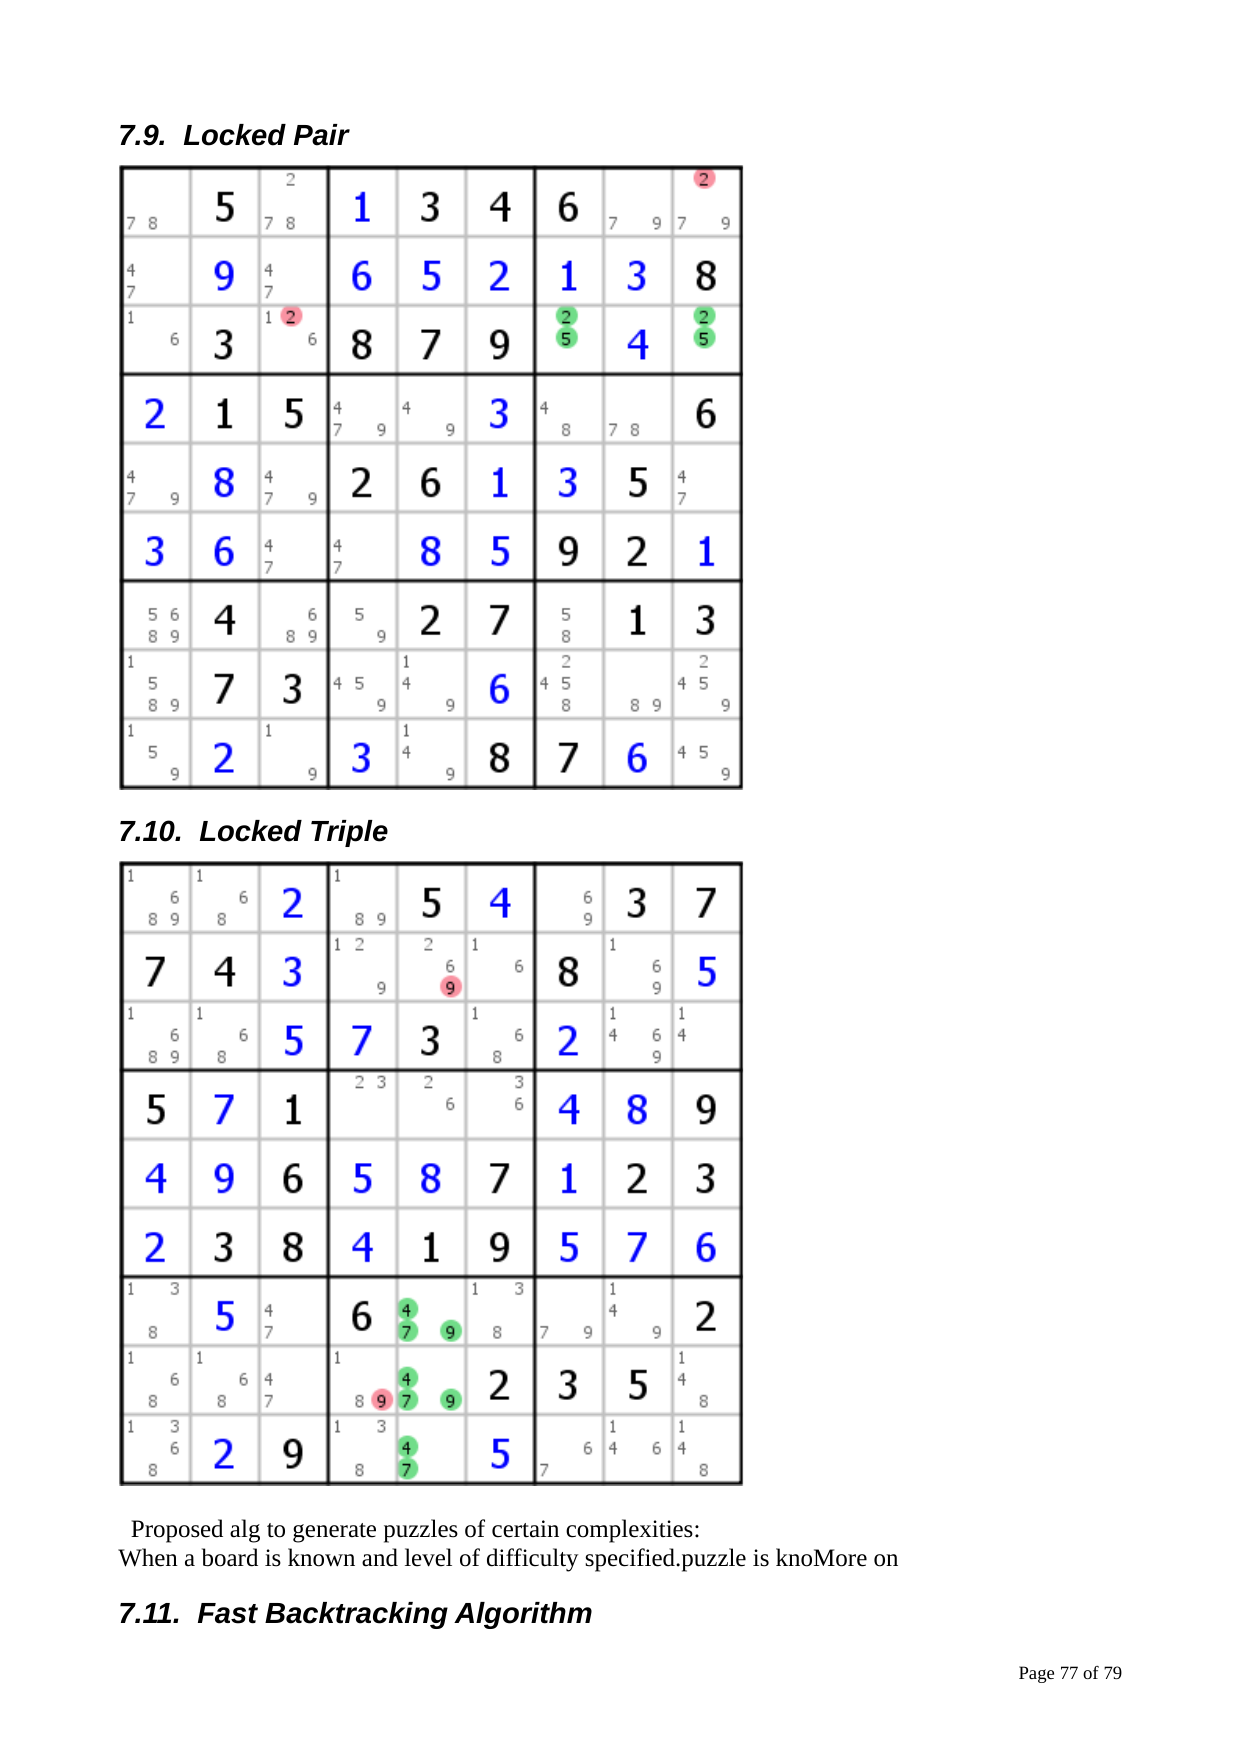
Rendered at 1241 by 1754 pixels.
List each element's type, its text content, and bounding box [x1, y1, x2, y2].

subtitle Fast Backtracking Algorithm [118, 1596, 1122, 1630]
text Proposed alg to generate puzzles of certain complexities: [118, 1514, 1122, 1543]
picture [118, 164, 744, 790]
subtitle Locked Triple [118, 814, 1122, 848]
picture [118, 860, 744, 1486]
text When a board is known and level of difficulty specified.puzzle is knoMore on [118, 1543, 1122, 1571]
subtitle Locked Pair [118, 118, 1122, 152]
